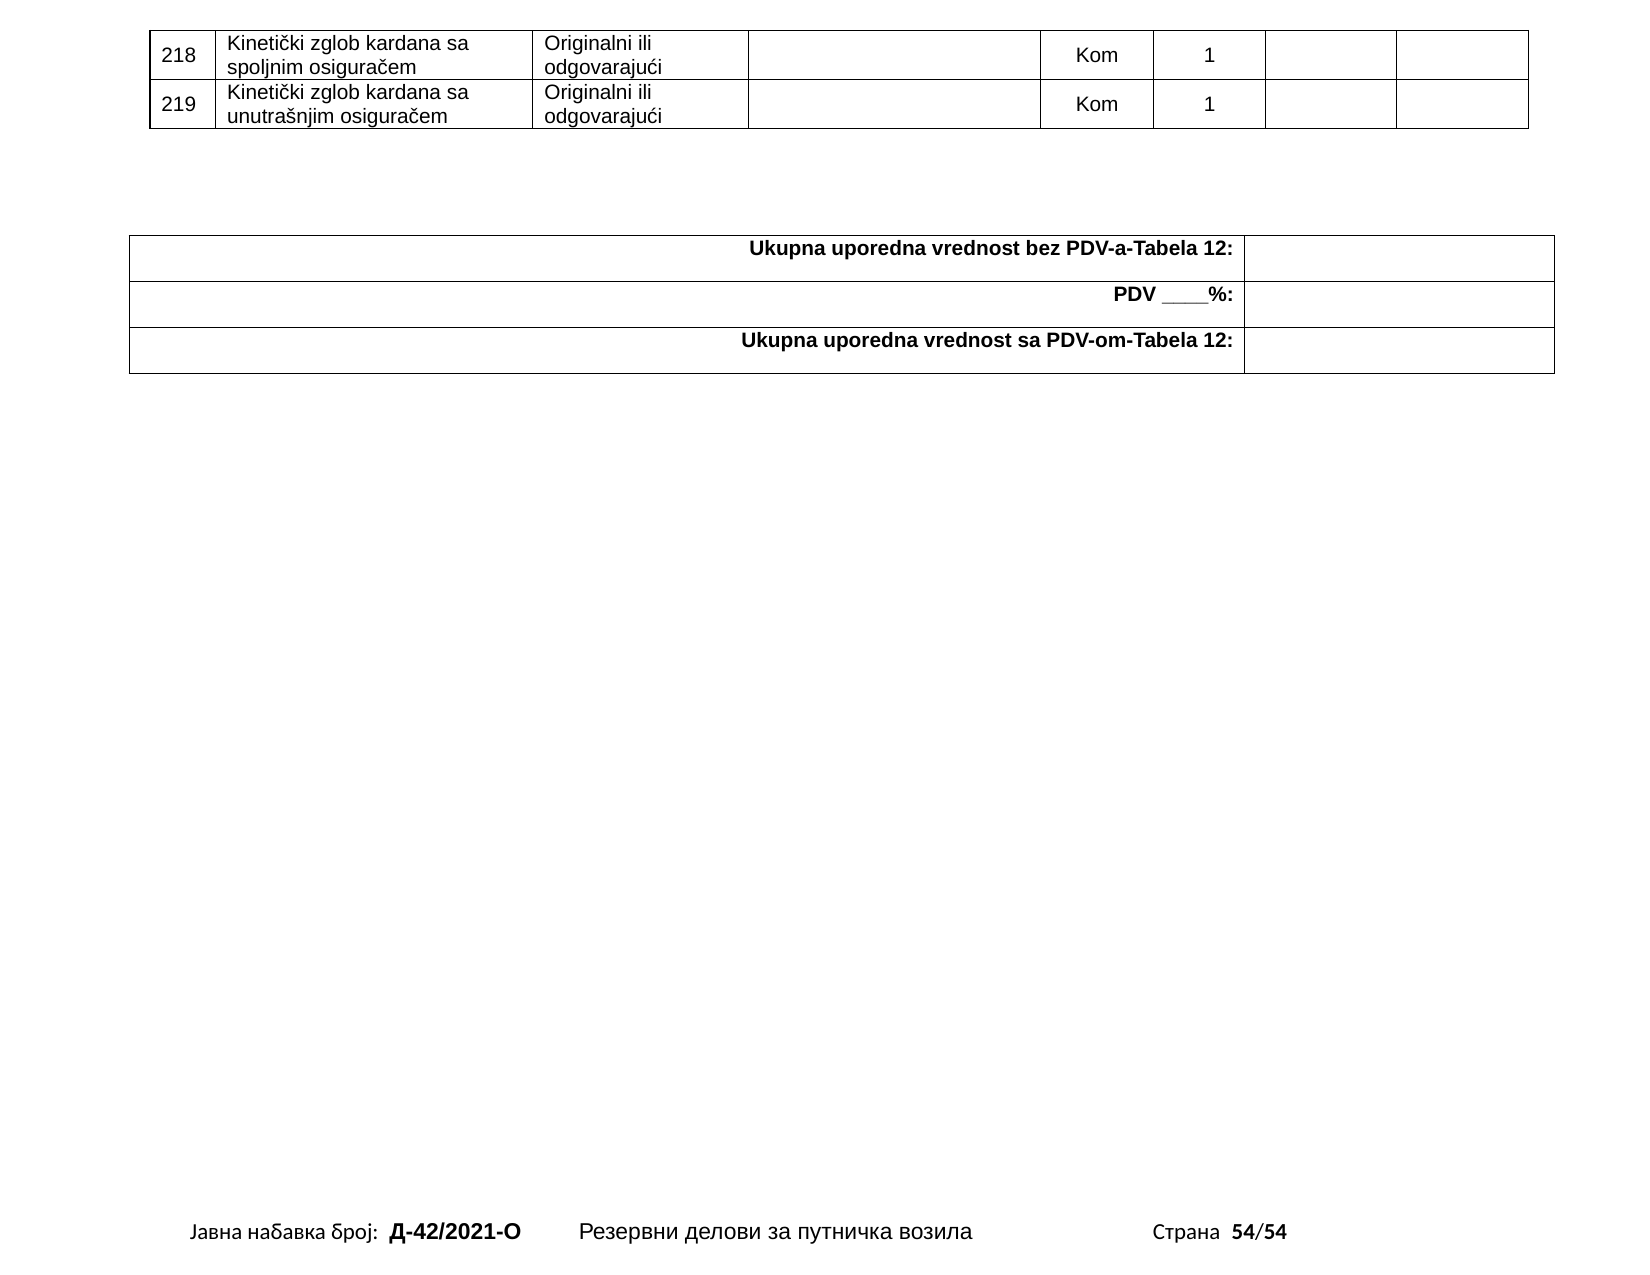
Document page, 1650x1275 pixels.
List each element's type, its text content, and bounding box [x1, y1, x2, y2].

table_cell Originalni ili odgovarajući [533, 31, 748, 79]
table_header Ukupna uporedna vrednost bez PDV-a-Tabela 12: [130, 236, 1244, 281]
table_cell [1397, 80, 1528, 128]
table_cell Kinetički zglob kardana sa unutrašnjim osiguračem [216, 80, 532, 128]
table_cell Kom [1041, 80, 1153, 128]
table_cell Originalni ili odgovarajući [533, 80, 748, 128]
table_cell [1397, 31, 1528, 79]
table_cell 1 [1154, 31, 1265, 79]
table_cell [1245, 282, 1554, 327]
table_cell [1266, 80, 1396, 128]
table_cell Kinetički zglob kardana sa spoljnim osiguračem [216, 31, 532, 79]
table_cell Kom [1041, 31, 1153, 79]
table_cell [749, 80, 1040, 128]
table_cell [749, 31, 1040, 79]
table_cell Ukupna uporedna vrednost sa PDV-om-Tabela 12: [130, 328, 1244, 372]
table_cell [1266, 31, 1396, 79]
table_header [1245, 236, 1554, 281]
table_cell PDV ____%: [130, 282, 1244, 327]
table_cell [1245, 328, 1554, 372]
table_cell 1 [1154, 80, 1265, 128]
table_cell 219 [151, 80, 215, 128]
table_cell 218 [151, 31, 215, 79]
